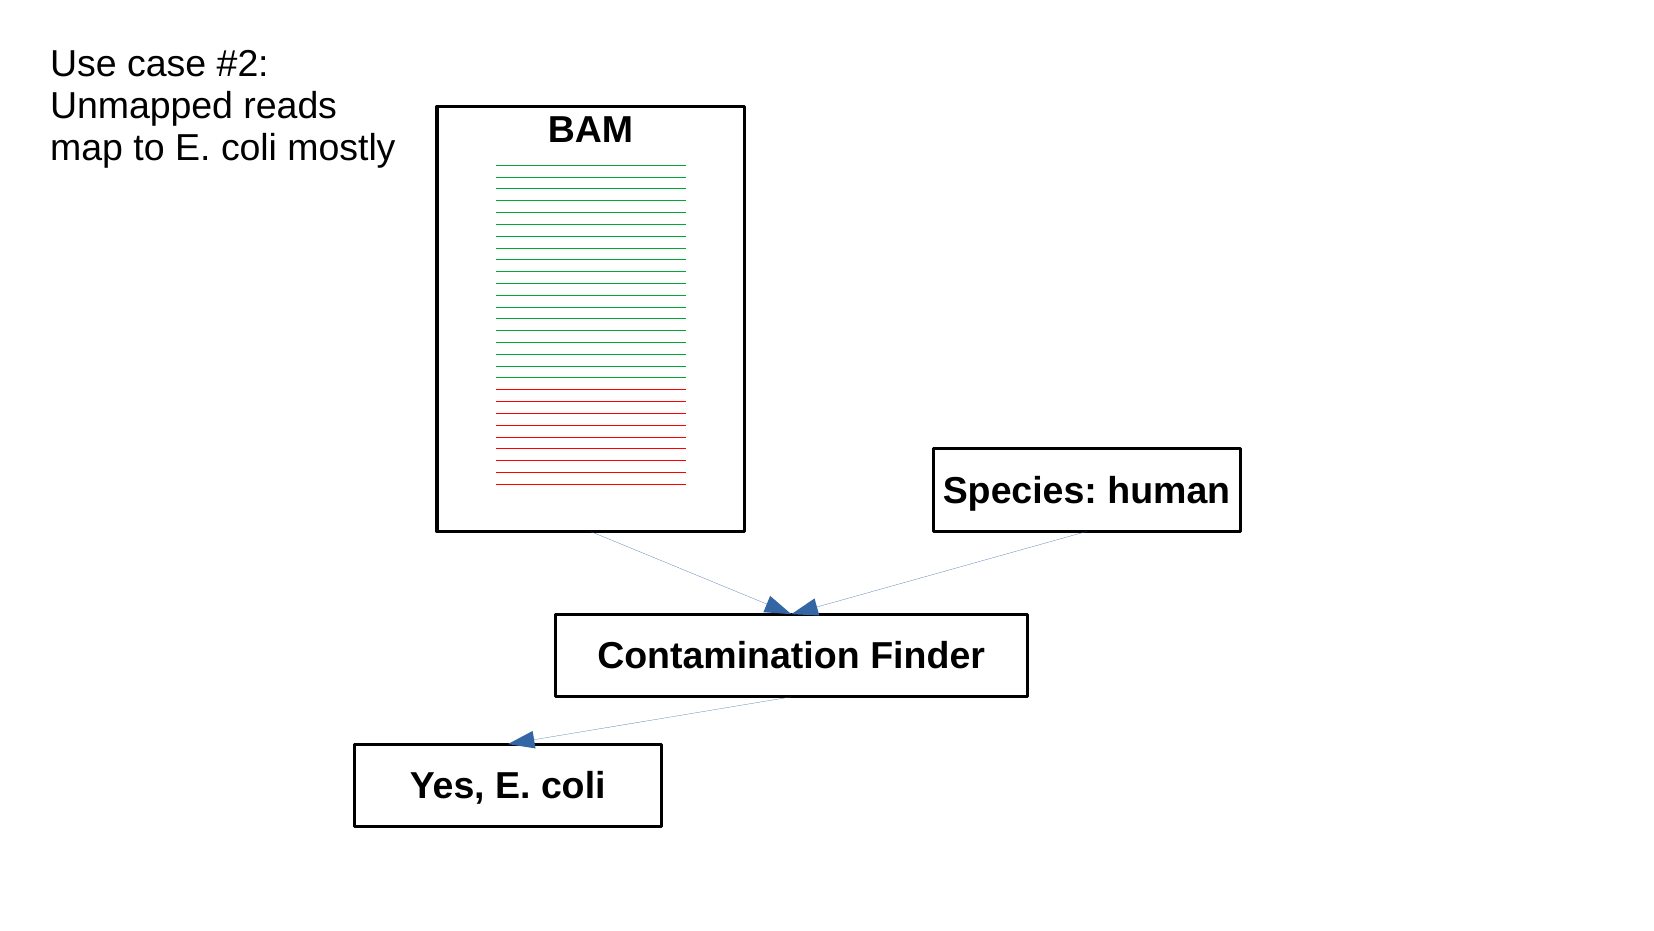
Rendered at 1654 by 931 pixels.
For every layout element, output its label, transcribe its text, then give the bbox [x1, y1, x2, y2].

text_box Yes, E. coli [354, 744, 662, 827]
text_box Use case #2: Unmapped reads map to E. coli mostly [35, 35, 411, 177]
text_box Species: human [933, 448, 1241, 532]
text_box BAM [437, 106, 745, 532]
text_box Contamination Finder [555, 614, 1028, 697]
